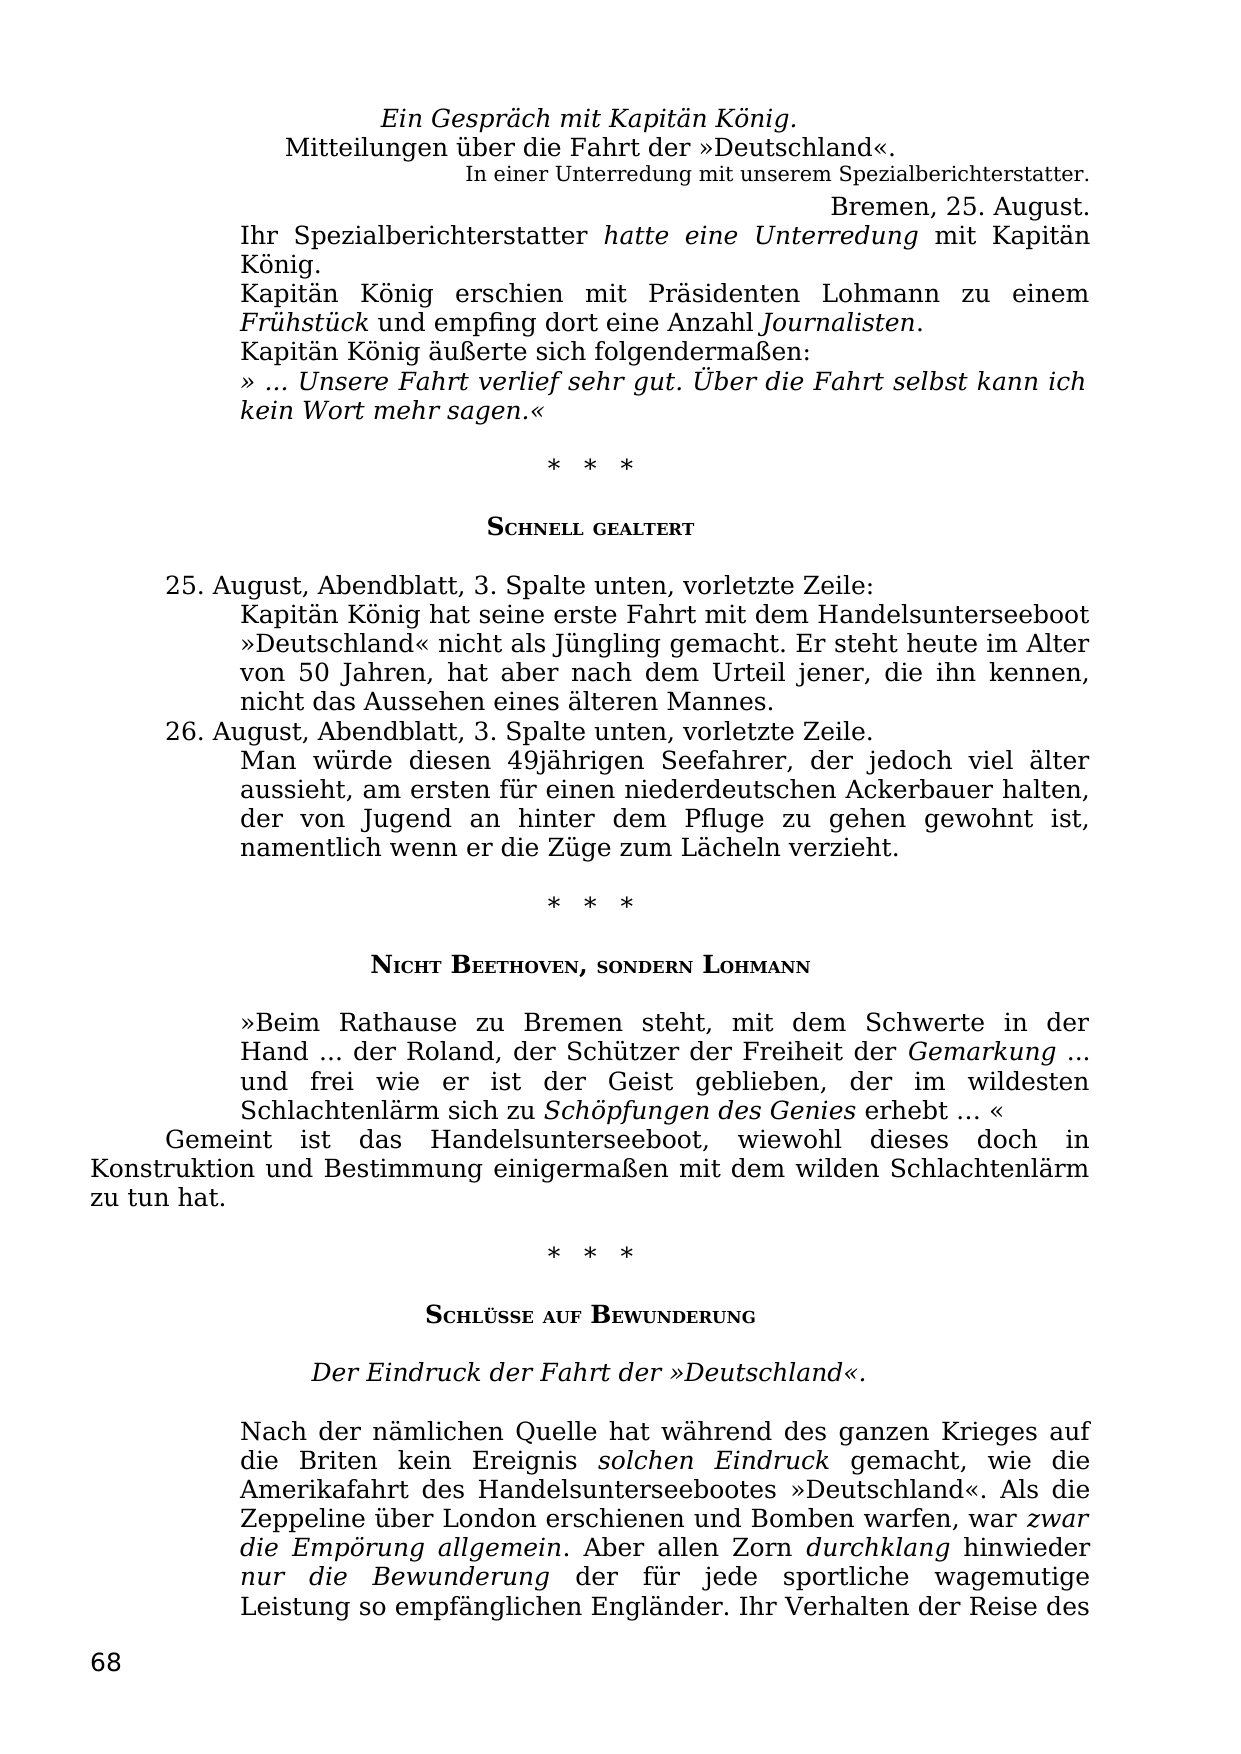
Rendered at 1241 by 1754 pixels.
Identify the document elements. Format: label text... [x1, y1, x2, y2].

text * * * [90, 1242, 1091, 1271]
text Man würde diesen 49jährigen Seefahrer, der jedoch viel älter aussieht, am ersten für einen niederdeutschen Ackerbauer halten, der von Jugend an hinter dem Pfluge zu gehen gewohnt ist, namentlich wenn er die Züge zum Lächeln verzieht. [240, 746, 1091, 862]
text Kapitän König hat seine erste Fahrt mit dem Handelsunterseeboot »Deutschland« nicht als Jüngling gemacht. Er steht heute im Alter von 50 Jahren, hat aber nach dem Urteil jener, die ihn kennen, nicht das Aussehen eines älteren Mannes. [240, 600, 1091, 717]
text 25. August, Abendblatt, 3. Spalte unten, vorletzte Zeile: [90, 571, 1091, 600]
text Mitteilungen über die Fahrt der »Deutschland«. [90, 133, 1091, 162]
text Nicht Beethoven, sondern Lohmann [90, 921, 1091, 979]
text Bremen, 25. August. [90, 187, 1091, 221]
text Schlüsse auf Bewunderung [90, 1271, 1091, 1329]
text Ein Gespräch mit Kapitän König. [90, 104, 1091, 133]
text * * * [90, 892, 1091, 921]
text »Beim Rathause zu Bremen steht, mit dem Schwerte in der Hand ... der Roland, der Schützer der Freiheit der Gemar­kung ... und frei wie er ist der Geist geblieben, der im wildesten Schlachtenlärm sich zu Schöpfungen des Genies erhebt … « [240, 1008, 1091, 1125]
text » ... Unsere Fahrt verlief sehr gut. Über die Fahrt selbst kann ich kein Wort mehr sagen.« [240, 367, 1091, 425]
text Kapitän König erschien mit Präsidenten Lohmann zu einem Frühstück und empfing dort eine Anzahl Journalisten. [240, 279, 1091, 337]
text Der Eindruck der Fahrt der »Deutschland«. [90, 1358, 1091, 1387]
text Gemeint ist das Handelsunterseeboot, wiewohl dieses doch in Konstruktion und Bestimmung einigermaßen mit dem wilden Schlachtenlärm zu tun hat. [90, 1125, 1091, 1212]
text In einer Unterredung mit unserem Spezialberichterstatter. [90, 162, 1091, 187]
text Kapitän König äußerte sich folgendermaßen: [240, 337, 1091, 367]
text Nach der nämlichen Quelle hat während des ganzen Krieges auf die Briten kein Ereignis solchen Eindruck gemacht, wie die Amerikafahrt des Handelsunterseebootes »Deutschland«. Als die Zeppeline über London erschienen und Bomben warfen, war zwar die Empörung allgemein. Aber allen Zorn durchklang hinwieder nur die Bewunderung der für jede sportliche wagemutige Leistung so empfänglichen Engländer. Ihr Verhalten der Reise des [240, 1417, 1091, 1621]
text 26. August, Abendblatt, 3. Spalte unten, vorletzte Zeile. [90, 717, 1091, 746]
text Schnell gealtert [90, 483, 1091, 542]
text * * * [90, 454, 1091, 483]
text Ihr Spezialberichterstatter hatte eine Unterredung mit Kapitän König. [240, 221, 1091, 279]
